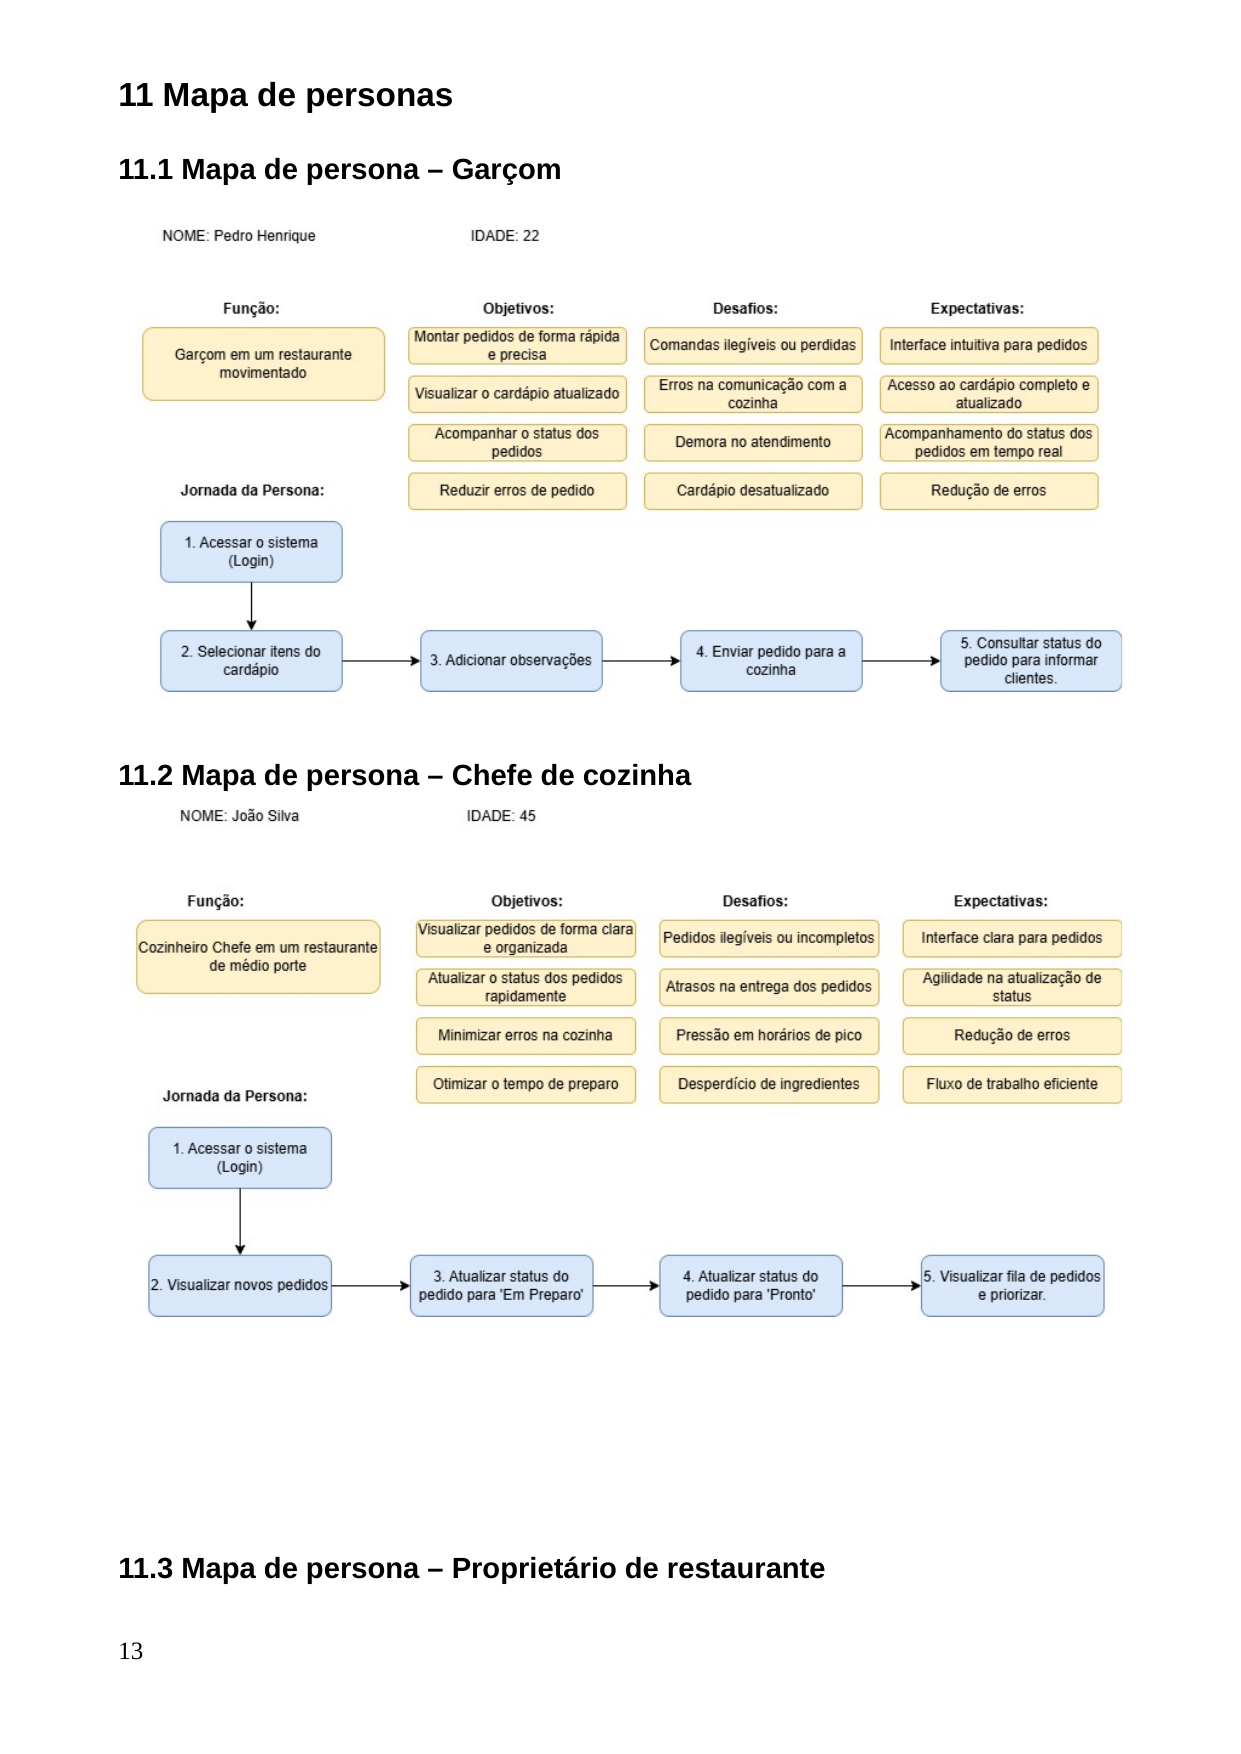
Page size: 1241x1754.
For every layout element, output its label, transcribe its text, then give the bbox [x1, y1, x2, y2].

text 11.2 Mapa de persona – Chefe de cozinha [118, 758, 1122, 792]
text 11 Mapa de personas [118, 75, 1122, 113]
text 11.3 Mapa de persona – Proprietário de restaurante [118, 1551, 1122, 1585]
text 11.1 Mapa de persona – Garçom [118, 152, 1122, 185]
